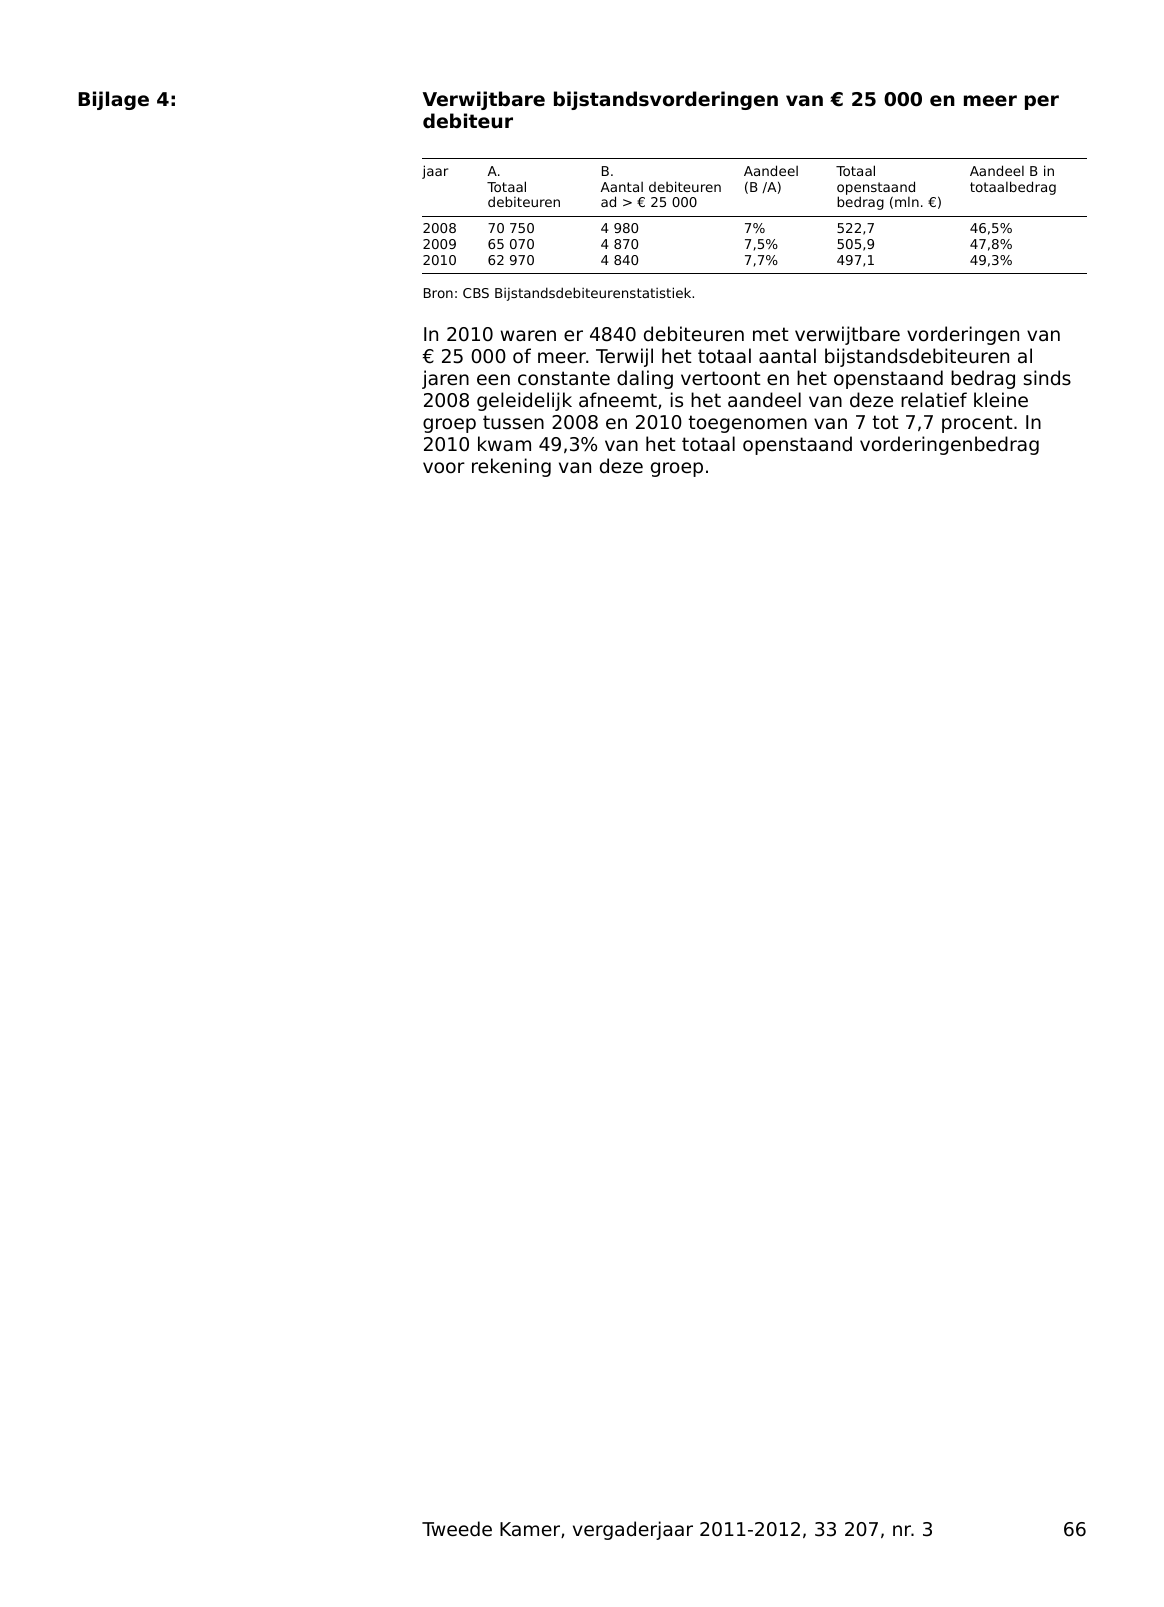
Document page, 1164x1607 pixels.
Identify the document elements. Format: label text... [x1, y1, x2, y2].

table_cell 7% [738, 217, 830, 237]
table_cell 505,9 [830, 237, 963, 253]
table_header Aandeel (B /A) [738, 159, 830, 216]
table_cell 70 750 [482, 217, 594, 237]
table_header Aandeel B in totaalbedrag [964, 159, 1087, 216]
table_cell 65 070 [482, 237, 594, 253]
table_cell 2009 [422, 237, 482, 253]
table_cell 46,5% [964, 217, 1087, 237]
table_cell 4 980 [595, 217, 738, 237]
table_cell 49,3% [964, 253, 1087, 273]
table_cell 2010 [422, 253, 482, 273]
table_header Totaal openstaand bedrag (mln. €) [830, 159, 963, 216]
table_cell Bron: CBS Bijstandsdebiteurenstatistiek. [422, 274, 1087, 302]
table_header B. Aantal debiteuren ad > € 25 000 [595, 159, 738, 216]
table_cell 7,5% [738, 237, 830, 253]
table_cell 62 970 [482, 253, 594, 273]
table_cell 2008 [422, 217, 482, 237]
table_cell 497,1 [830, 253, 963, 273]
table_header jaar [422, 159, 482, 216]
table_cell 47,8% [964, 237, 1087, 253]
table_cell 522,7 [830, 217, 963, 237]
table_cell 7,7% [738, 253, 830, 273]
subtitle Bijlage 4: Verwijtbare bijstandsvorderingen van € 25 000 en meer per debiteur [77, 89, 1087, 133]
table_cell 4 840 [595, 253, 738, 273]
table_header A. Totaal debiteuren [482, 159, 594, 216]
table_cell 4 870 [595, 237, 738, 253]
text In 2010 waren er 4840 debiteuren met verwijtbare vorderingen van € 25 000 of meer. Terwijl het totaal aantal bijstandsdebiteuren al jaren een constante daling vertoont en het openstaand bedrag sinds 2008 geleidelijk afneemt, is het aandeel van deze relatief kleine groep tussen 2008 en 2010 toegenomen van 7 tot 7,7 procent. In 2010 kwam 49,3% van het totaal openstaand vorderingenbedrag voor rekening van deze groep. [422, 324, 1087, 478]
